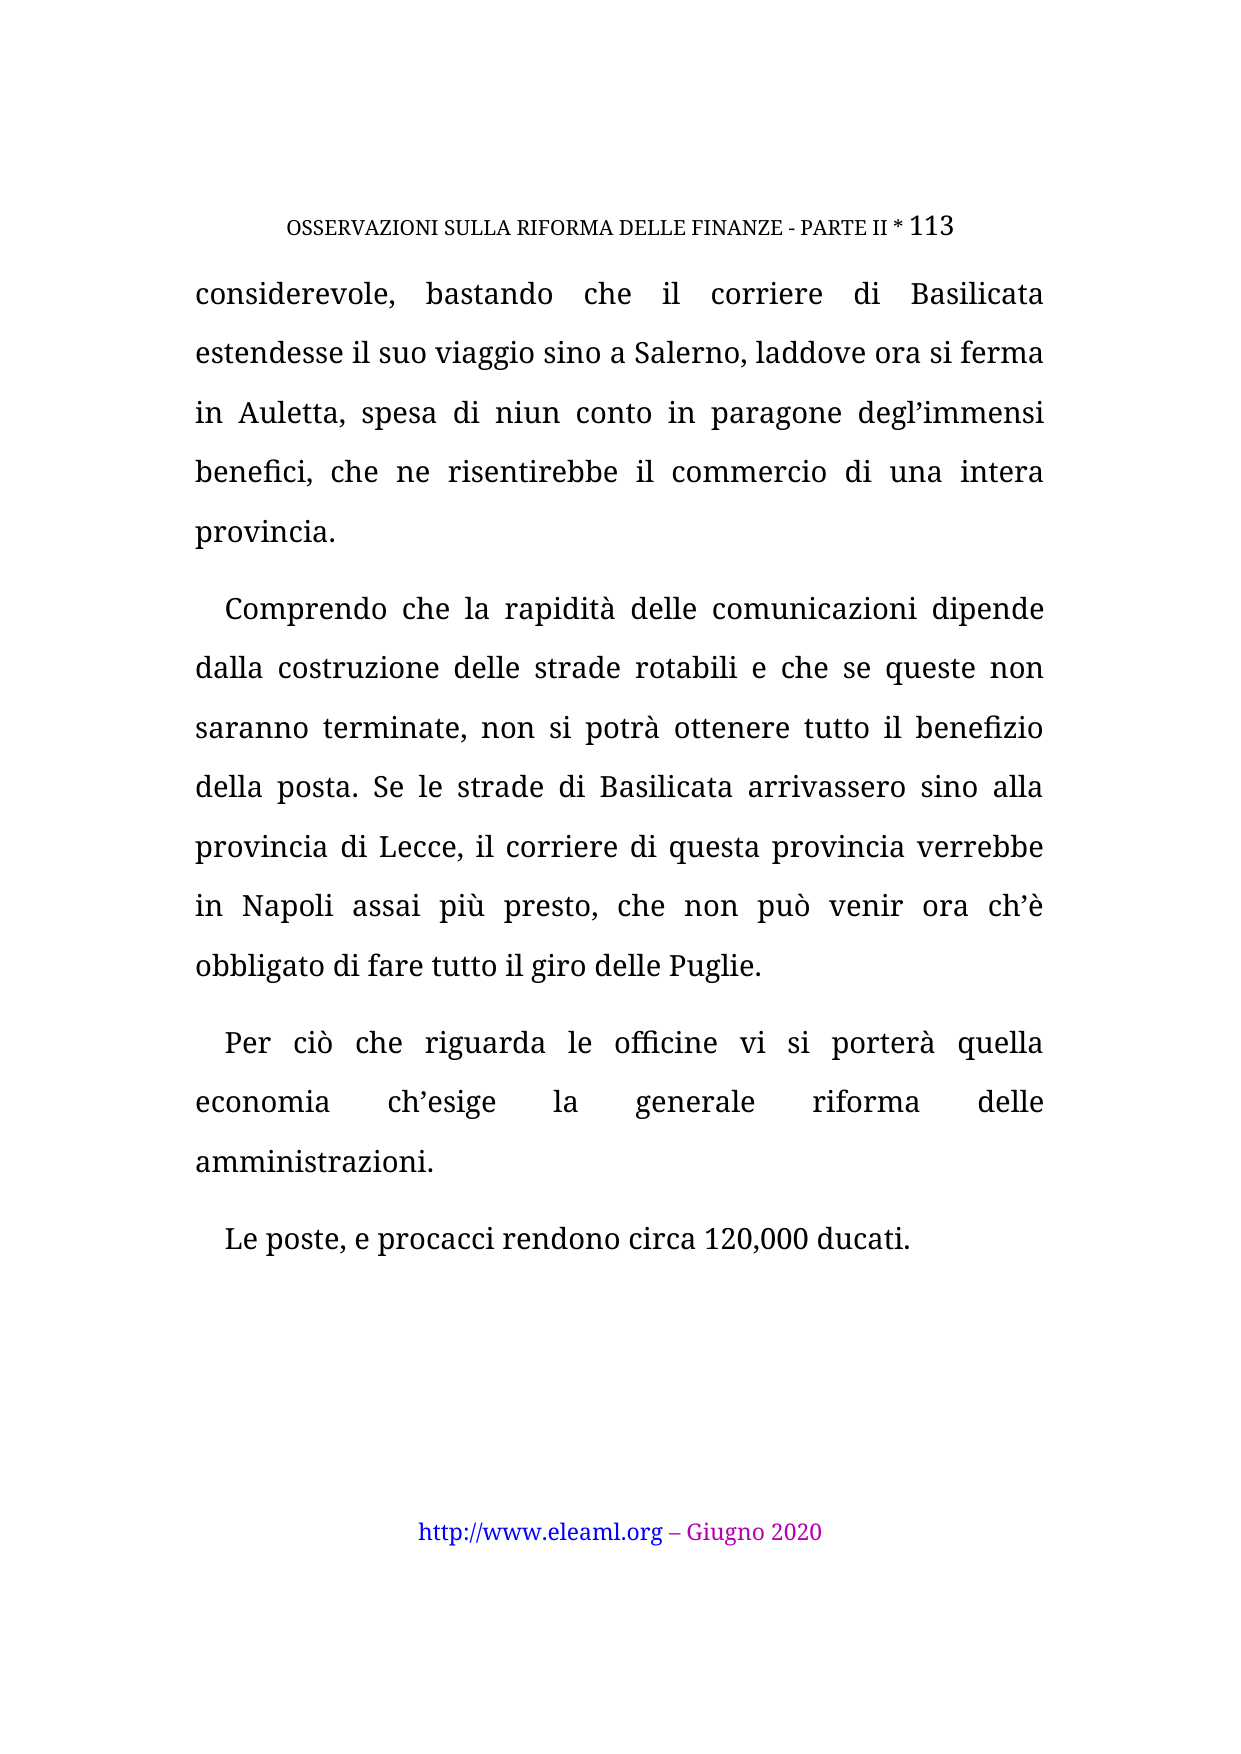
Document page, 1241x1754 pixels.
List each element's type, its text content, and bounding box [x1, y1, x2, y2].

text Per ciò che riguarda le officine vi si porterà quella economia ch’esige la generale riforma delle amministrazioni. [195, 1022, 1045, 1181]
text Comprendo che la rapidità delle comunicazioni dipende dalla costruzione delle strade rotabili e che se queste non saranno terminate, non si potrà ottenere tutto il benefizio della posta. Se le strade di Basilicata arrivassero sino alla provincia di Lecce, il corriere di questa provincia verrebbe in Napoli assai più presto, che non può venir ora ch’è obbligato di fare tutto il giro delle Puglie. [195, 588, 1045, 985]
text Le poste, e procacci rendono circa 120,000 ducati. [195, 1218, 1045, 1258]
text considerevole, bastando che il corriere di Basilicata estendesse il suo viaggio sino a Salerno, laddove ora si ferma in Auletta, spesa di niun conto in paragone degl’immensi benefici, che ne risentirebbe il commercio di una intera provincia. [195, 273, 1045, 551]
